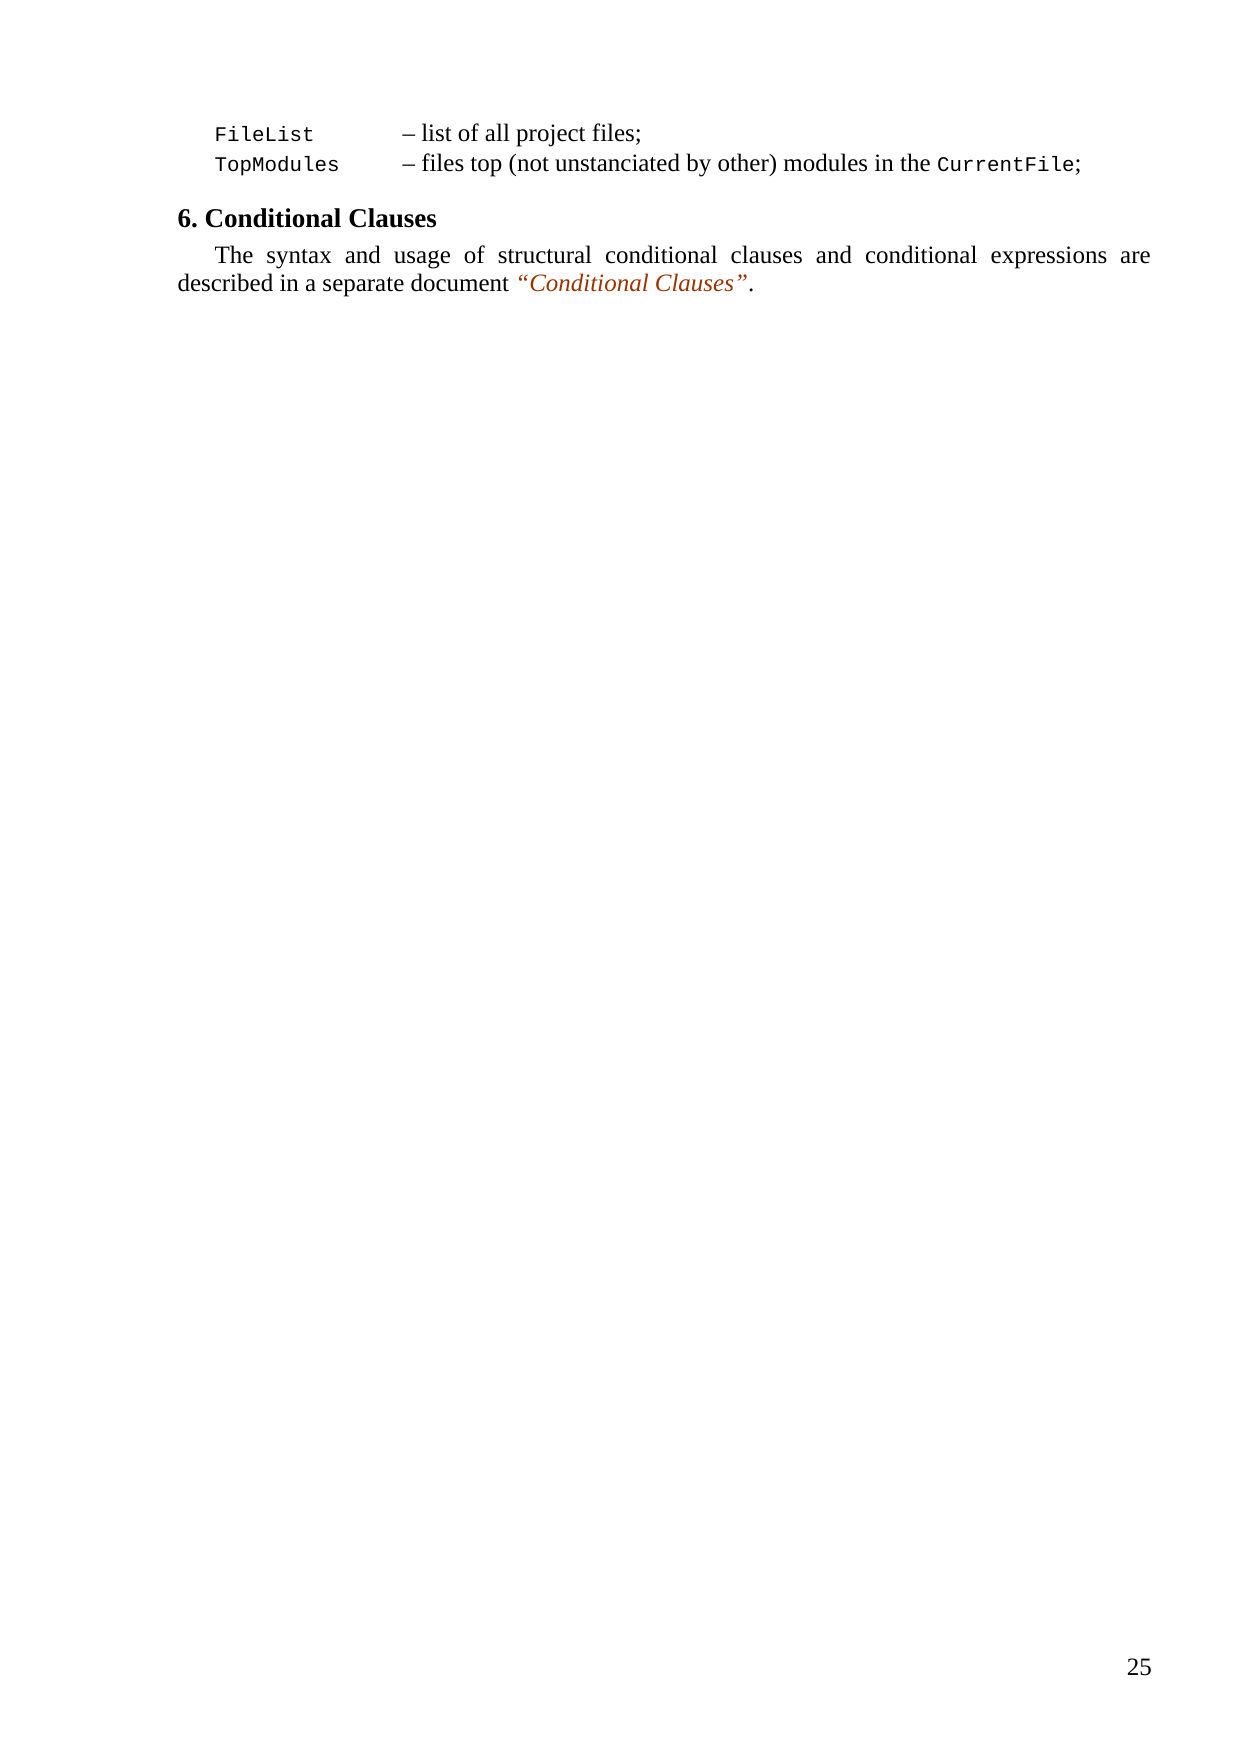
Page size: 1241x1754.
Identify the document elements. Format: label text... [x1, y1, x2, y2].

text TopModules – files top (not unstanciated by other) modules in the CurrentFile; [177, 148, 1152, 177]
text FileList – list of all project files; [177, 118, 1152, 148]
text The syntax and usage of structural conditional clauses and conditional expressions are described in a separate document “Conditional Clauses”. [177, 240, 1152, 297]
subtitle 6. Conditional Clauses [177, 202, 1152, 233]
